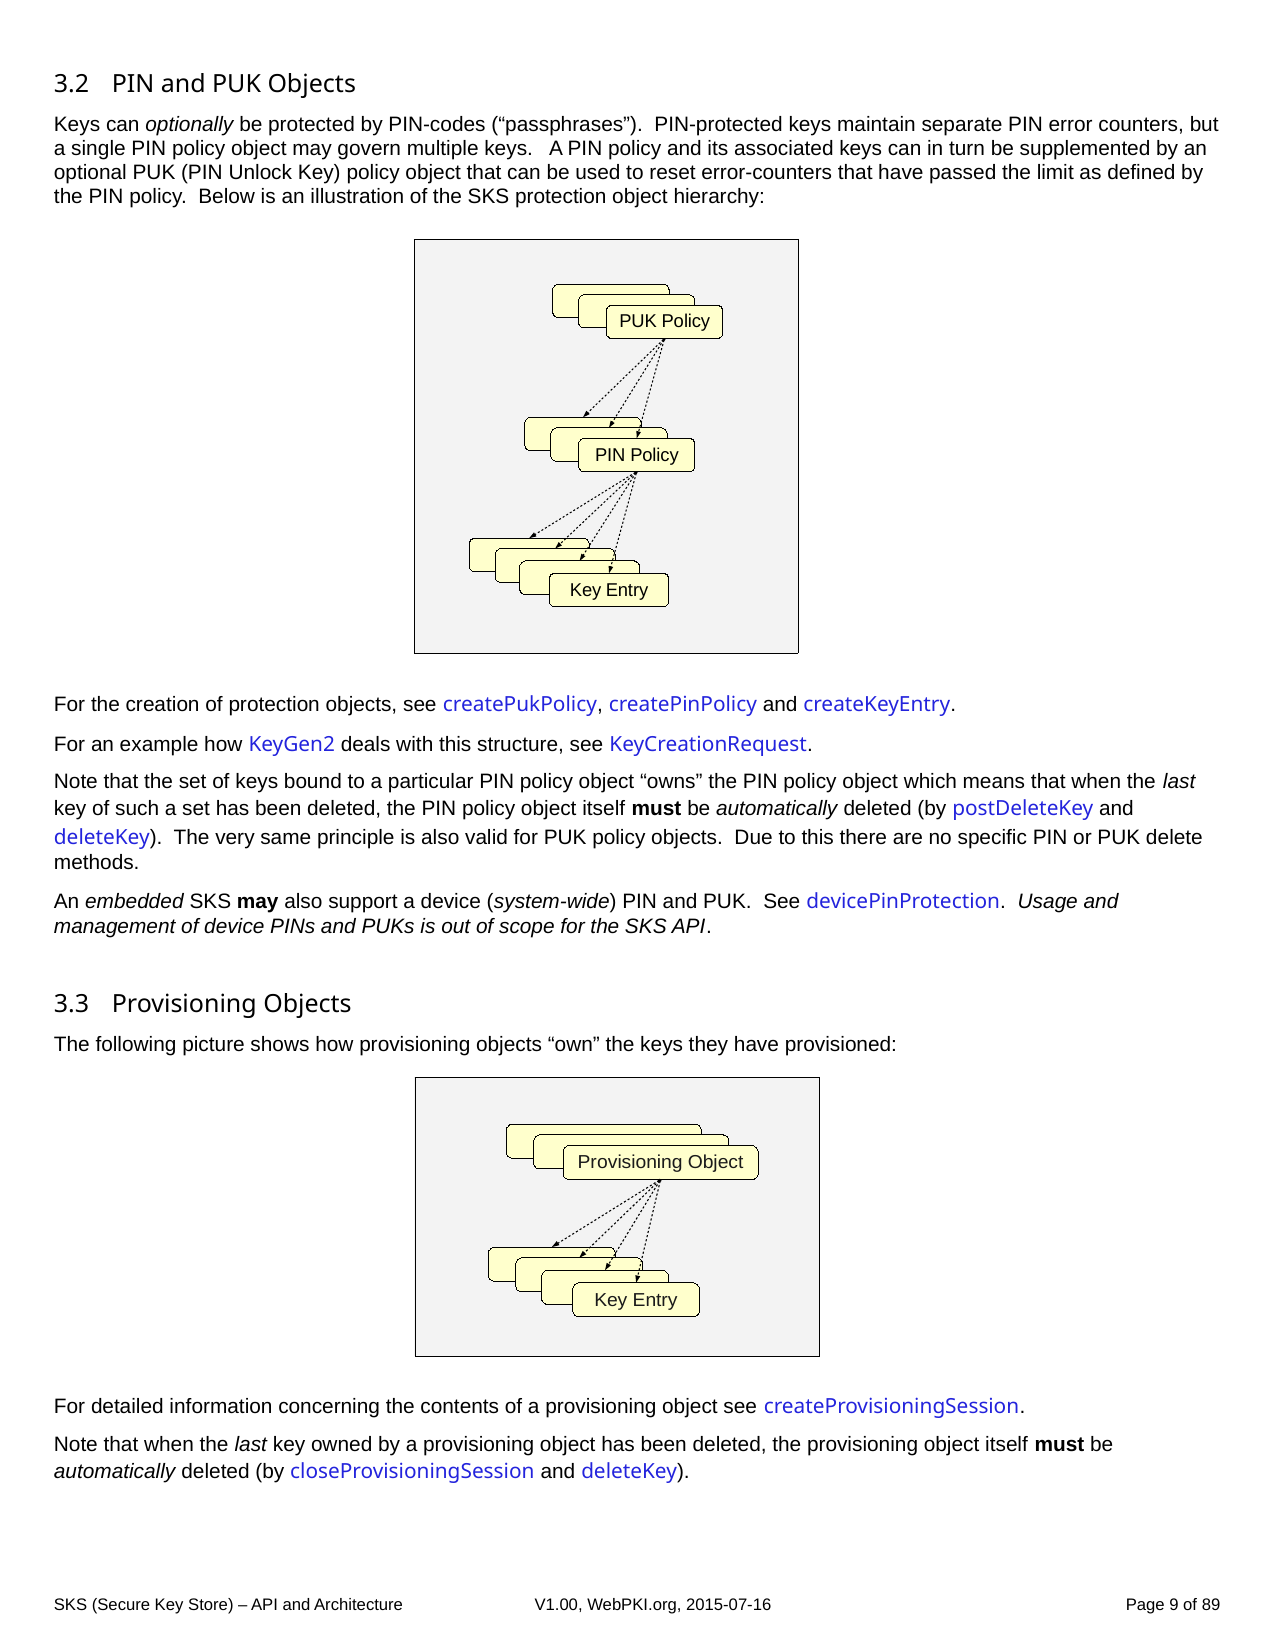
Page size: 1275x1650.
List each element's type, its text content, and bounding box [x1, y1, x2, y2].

text For detailed information concerning the contents of a provisioning object see createProvisioningSession. [54, 1392, 1221, 1420]
text For the creation of protection objects, see createPukPolicy, createPinPolicy and createKeyEntry. [54, 689, 1221, 717]
subtitle PIN and PUK Objects [54, 66, 1221, 100]
text An embedded SKS may also support a device (system-wide) PIN and PUK. See devicePinProtection. Usage and management of device PINs and PUKs is out of scope for the SKS API. [54, 886, 1221, 938]
text Note that when the last key owned by a provisioning object has been deleted, the provisioning object itself must be automatically deleted (by closeProvisioningSession and deleteKey). [54, 1432, 1221, 1484]
subtitle Provisioning Objects [54, 986, 1221, 1020]
text The following picture shows how provisioning objects “own” the keys they have provisioned: [54, 1032, 1221, 1056]
text For an example how KeyGen2 deals with this structure, see KeyCreationRequest. [54, 729, 1221, 758]
text Keys can optionally be protected by PIN-codes (“passphrases”). PIN-protected keys maintain separate PIN error counters, but a single PIN policy object may govern multiple keys. A PIN policy and its associated keys can in turn be supplemented by an optional PUK (PIN Unlock Key) policy object that can be used to reset error-counters that have passed the limit as defined by the PIN policy. Below is an illustration of the SKS protection object hierarchy: [54, 112, 1221, 208]
text Note that the set of keys bound to a particular PIN policy object “owns” the PIN policy object which means that when the last key of such a set has been deleted, the PIN policy object itself must be automatically deleted (by postDeleteKey and deleteKey). The very same principle is also valid for PUK policy objects. Due to this there are no specific PIN or PUK delete methods. [54, 769, 1221, 874]
